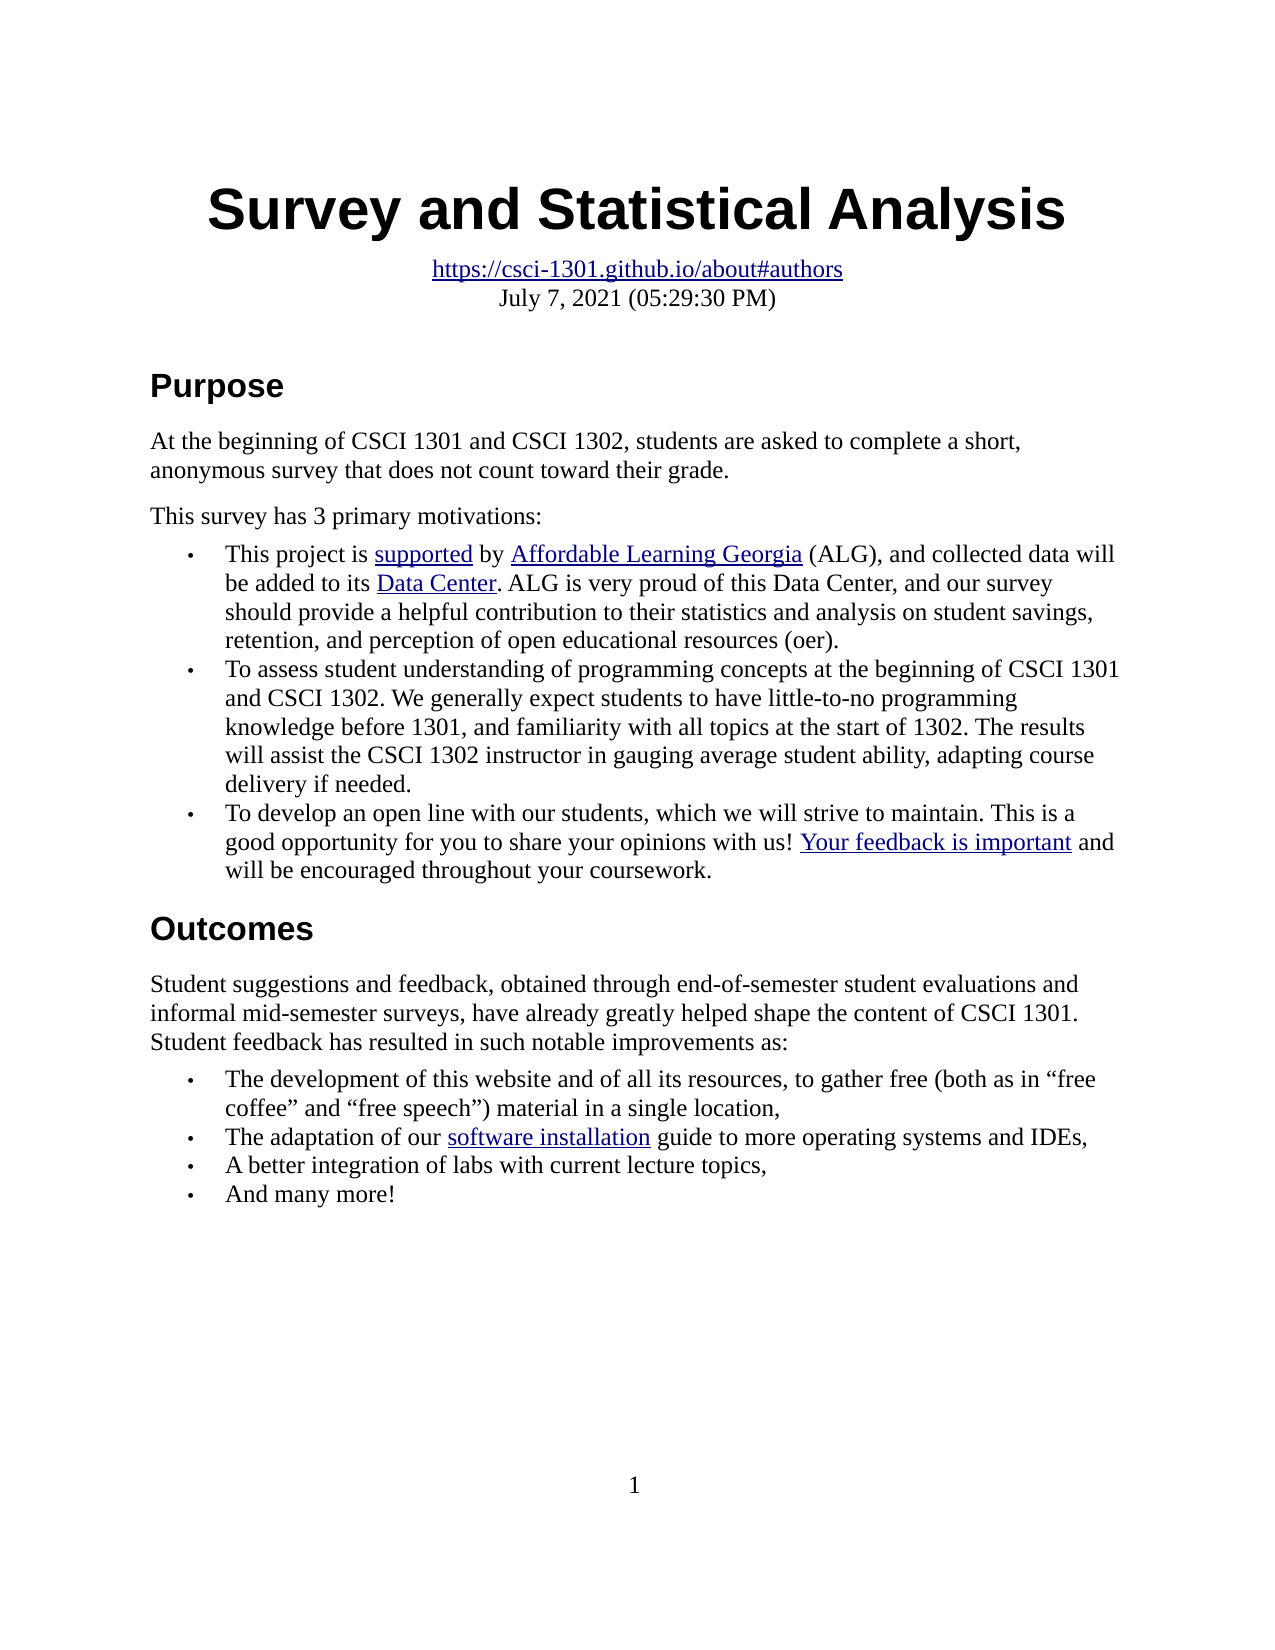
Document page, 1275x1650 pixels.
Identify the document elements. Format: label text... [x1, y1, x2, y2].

list A better integration of labs with current lecture topics, [187, 1151, 1125, 1179]
list To develop an open line with our students, which we will strive to maintain. This is a good opportunity for you to share your opinions with us! Your feedback is important and will be encouraged throughout your coursework. [187, 798, 1125, 884]
text At the beginning of CSCI 1301 and CSCI 1302, students are asked to complete a short, anonymous survey that does not count toward their grade. [150, 426, 1125, 483]
text Student suggestions and feedback, obtained through end-of-semester student evaluations and informal mid-semester surveys, have already greatly helped shape the content of CSCI 1301. Student feedback has resulted in such notable improvements as: [150, 969, 1125, 1055]
text https://csci-1301.github.io/about#authors [150, 254, 1125, 283]
list The adaptation of our software installation guide to more operating systems and IDEs, [187, 1122, 1125, 1151]
list The development of this website and of all its resources, to gather free (both as in “free coffee” and “free speech”) material in a single location, [187, 1064, 1125, 1122]
text This survey has 3 primary motivations: [150, 501, 1125, 530]
subtitle Purpose [150, 366, 1125, 404]
text July 7, 2021 (05:29:30 PM) [150, 283, 1125, 312]
list To assess student understanding of programming concepts at the beginning of CSCI 1301 and CSCI 1302. We generally expect students to have little-to-no programming knowledge before 1301, and familiarity with all topics at the start of 1302. The results will assist the CSCI 1302 instructor in gauging average student ability, adapting course delivery if needed. [187, 654, 1125, 798]
list This project is supported by Affordable Learning Georgia (ALG), and collected data will be added to its Data Center. ALG is very proud of this Data Center, and our survey should provide a helpful contribution to their statistics and analysis on student savings, retention, and perception of open educational resources (oer). [187, 539, 1125, 654]
list And many more! [187, 1179, 1125, 1208]
subtitle Outcomes [150, 909, 1125, 948]
title Survey and Statistical Analysis [150, 175, 1125, 242]
